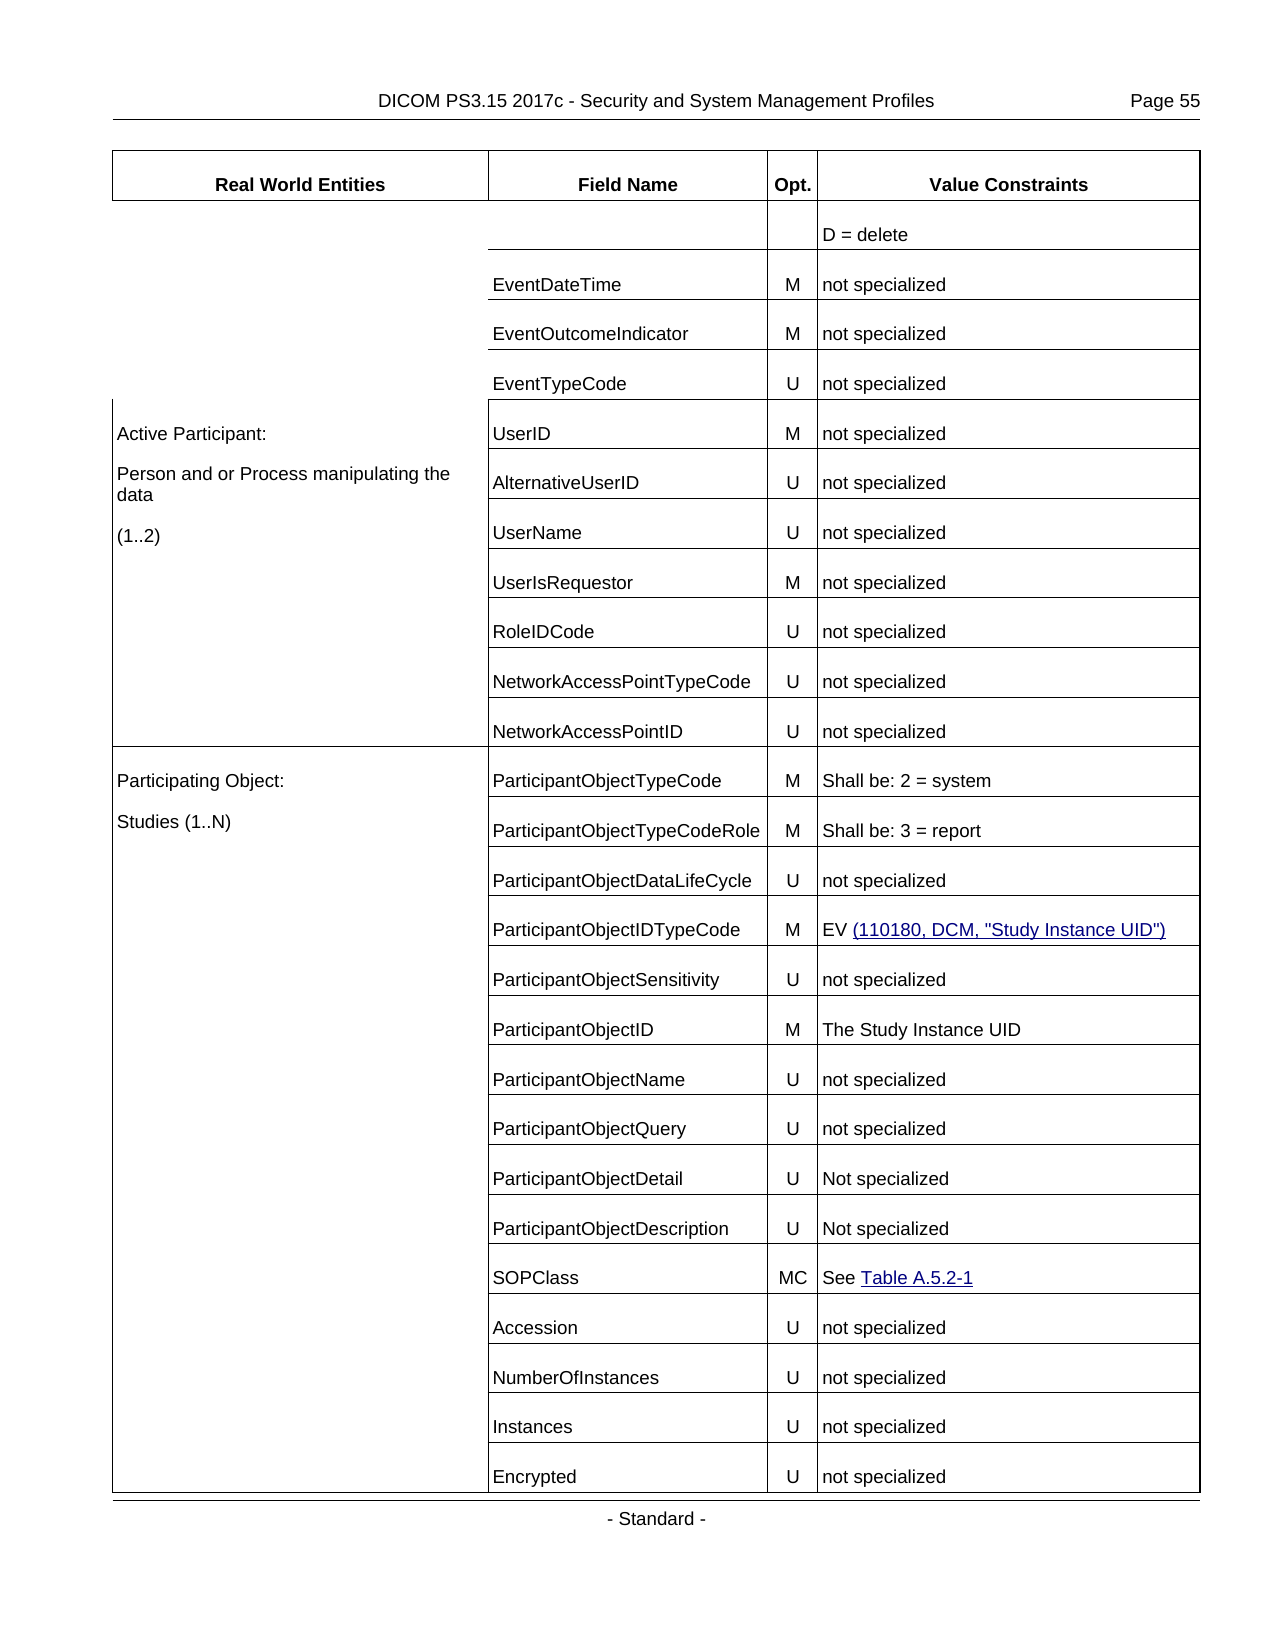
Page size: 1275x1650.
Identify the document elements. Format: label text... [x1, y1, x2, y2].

table_cell U [768, 449, 817, 498]
table_cell not specialized [818, 449, 1199, 498]
table_cell ParticipantObjectDescription [489, 1195, 767, 1243]
table_cell not specialized [818, 1393, 1199, 1442]
table_cell M [768, 797, 817, 846]
table_cell ParticipantObjectName [489, 1045, 767, 1094]
table_cell U [768, 1443, 817, 1492]
table_cell [488, 201, 767, 249]
table_header Value Constraints [818, 151, 1199, 200]
table_cell M [768, 300, 817, 349]
table_cell not specialized [818, 1443, 1199, 1492]
table_cell Active Participant: Person and or Process manipulating the data (1..2) [113, 399, 488, 746]
table_cell not specialized [818, 648, 1199, 697]
table_cell not specialized [818, 1045, 1199, 1094]
table_cell M [768, 896, 817, 945]
table_cell AlternativeUserID [489, 449, 767, 498]
table_cell See Table A.5.2-1 [818, 1244, 1199, 1293]
table_cell [768, 201, 817, 249]
table_cell U [768, 350, 817, 398]
table_cell ParticipantObjectQuery [489, 1095, 767, 1144]
table_cell U [768, 946, 817, 995]
table_cell M [768, 996, 817, 1044]
table_cell Accession [489, 1294, 767, 1342]
table_cell UserName [489, 499, 767, 547]
table_cell ParticipantObjectDetail [489, 1145, 767, 1193]
table_cell D = delete [818, 201, 1199, 249]
table_cell not specialized [818, 350, 1199, 398]
table_cell M [768, 250, 817, 299]
table_cell Not specialized [818, 1195, 1199, 1243]
table_cell UserID [489, 400, 767, 448]
table_cell M [768, 549, 817, 597]
table_cell Instances [489, 1393, 767, 1442]
table_cell EventOutcomeIndicator [488, 300, 767, 349]
table_cell U [768, 648, 817, 697]
table_header Field Name [489, 151, 767, 200]
table_cell not specialized [818, 250, 1199, 299]
table_cell not specialized [818, 549, 1199, 597]
table_cell U [768, 847, 817, 895]
table_cell UserIsRequestor [489, 549, 767, 597]
table_cell NetworkAccessPointID [489, 698, 767, 746]
table_cell not specialized [818, 300, 1199, 349]
table_cell U [768, 1045, 817, 1094]
table_cell not specialized [818, 698, 1199, 746]
table_cell M [768, 400, 817, 448]
table_cell not specialized [818, 499, 1199, 547]
table_cell not specialized [818, 1344, 1199, 1392]
table_cell U [768, 598, 817, 647]
table_cell M [768, 747, 817, 796]
table_cell U [768, 1294, 817, 1342]
table_cell ParticipantObjectSensitivity [489, 946, 767, 995]
table_header Real World Entities [113, 151, 488, 200]
table_cell NetworkAccessPointTypeCode [489, 648, 767, 697]
table_header Opt. [768, 151, 817, 200]
table_cell NumberOfInstances [489, 1344, 767, 1392]
table_cell ParticipantObjectIDTypeCode [489, 896, 767, 945]
table_cell Participating Object: Studies (1..N) [113, 747, 488, 1492]
table_cell SOPClass [489, 1244, 767, 1293]
table_cell ParticipantObjectTypeCode [489, 747, 767, 796]
table_cell U [768, 1195, 817, 1243]
table_cell The Study Instance UID [818, 996, 1199, 1044]
table_cell Encrypted [489, 1443, 767, 1492]
table_cell U [768, 698, 817, 746]
table_cell not specialized [818, 598, 1199, 647]
table_cell U [768, 1393, 817, 1442]
table_cell Not specialized [818, 1145, 1199, 1193]
table_cell not specialized [818, 1294, 1199, 1342]
table_cell U [768, 1145, 817, 1193]
table_cell EventDateTime [488, 250, 767, 299]
table_cell U [768, 499, 817, 547]
table_cell not specialized [818, 400, 1199, 448]
table_cell RoleIDCode [489, 598, 767, 647]
table_cell U [768, 1344, 817, 1392]
table_cell ParticipantObjectDataLifeCycle [489, 847, 767, 895]
table_cell not specialized [818, 946, 1199, 995]
table_cell EV (110180, DCM, "Study Instance UID") [818, 896, 1199, 945]
table_cell Shall be: 2 = system [818, 747, 1199, 796]
table_cell EventTypeCode [488, 350, 767, 398]
table_cell not specialized [818, 1095, 1199, 1144]
table_cell ParticipantObjectID [489, 996, 767, 1044]
table_cell ParticipantObjectTypeCodeRole [489, 797, 767, 846]
table_cell not specialized [818, 847, 1199, 895]
table_cell MC [768, 1244, 817, 1293]
table_cell U [768, 1095, 817, 1144]
table_cell Shall be: 3 = report [818, 797, 1199, 846]
